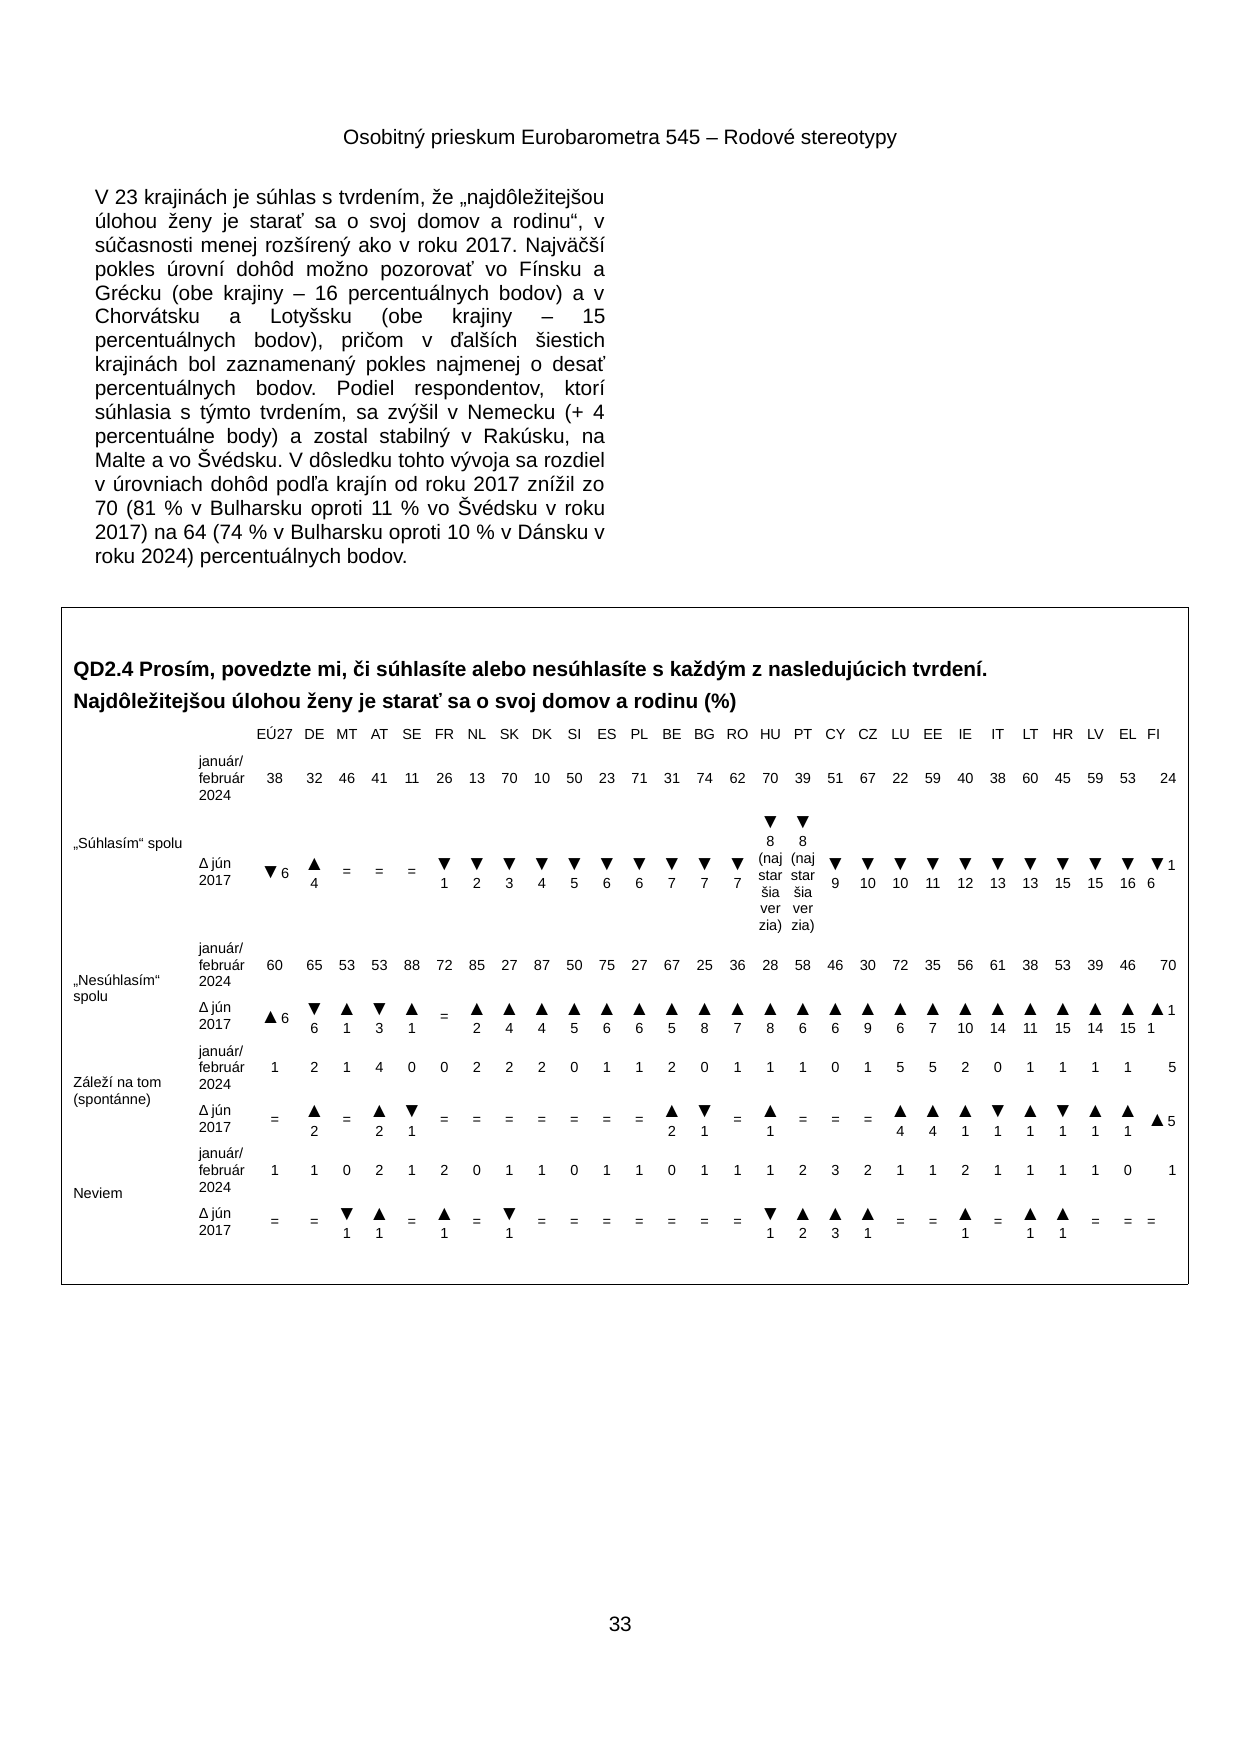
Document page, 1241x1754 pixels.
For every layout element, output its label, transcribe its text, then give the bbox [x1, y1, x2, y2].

table_cell = [721, 1095, 754, 1142]
table_cell = [819, 1095, 851, 1142]
table_cell 62 [721, 750, 754, 806]
table_cell 1 [298, 1142, 331, 1198]
table_cell 0 [558, 1039, 591, 1095]
table_cell 2 [786, 1142, 819, 1198]
table_cell DE [298, 718, 331, 750]
table_cell = [1144, 1198, 1179, 1245]
table_cell 1 [1046, 1039, 1079, 1095]
table_cell = [558, 1198, 591, 1245]
table_cell ▲1 [363, 1198, 396, 1245]
table_cell = [526, 1095, 558, 1142]
table_cell ▼13 [981, 806, 1014, 937]
table_cell 67 [656, 937, 688, 993]
table_cell = [396, 806, 428, 937]
table_cell ▲1 [331, 993, 363, 1039]
table_cell DK [526, 718, 558, 750]
table_cell 11 [396, 750, 428, 806]
table_cell 22 [884, 750, 916, 806]
table_cell 1 [623, 1039, 656, 1095]
table_cell 39 [786, 750, 819, 806]
table_cell NL [461, 718, 493, 750]
table_cell = [428, 993, 461, 1039]
table_cell 5 [916, 1039, 949, 1095]
table_cell 0 [396, 1039, 428, 1095]
table_cell 0 [558, 1142, 591, 1198]
table_cell 35 [916, 937, 949, 993]
table_cell 51 [819, 750, 851, 806]
table_cell 0 [688, 1039, 721, 1095]
table_cell 1 [981, 1142, 1014, 1198]
table_cell ▲2 [298, 1095, 331, 1142]
table_cell ▲9 [851, 993, 884, 1039]
table_cell 1 [786, 1039, 819, 1095]
table_cell 53 [331, 937, 363, 993]
table_cell 39 [1079, 937, 1111, 993]
table_cell 60 [251, 937, 298, 993]
table_cell ▲15 [1111, 993, 1144, 1039]
table_cell ▼1 [754, 1198, 786, 1245]
table_cell ▲1 [1079, 1095, 1111, 1142]
table_cell 1 [251, 1142, 298, 1198]
table_cell 0 [428, 1039, 461, 1095]
table_cell ▲5 [1144, 1095, 1179, 1142]
table_cell ▲7 [916, 993, 949, 1039]
table_cell ▼7 [656, 806, 688, 937]
table_cell 2 [428, 1142, 461, 1198]
table_cell 2 [298, 1039, 331, 1095]
table_cell = [981, 1198, 1014, 1245]
table_cell ▲1 [428, 1198, 461, 1245]
table_cell ▼1 [981, 1095, 1014, 1142]
table_cell 59 [916, 750, 949, 806]
table_cell 1 [1079, 1142, 1111, 1198]
table_cell 1 [1014, 1142, 1046, 1198]
table_cell 1 [623, 1142, 656, 1198]
table_cell 5 [1144, 1039, 1179, 1095]
table_cell 71 [623, 750, 656, 806]
table_cell ▼15 [1046, 806, 1079, 937]
table_cell 2 [493, 1039, 526, 1095]
table_cell ▼10 [884, 806, 916, 937]
table_cell Najdôležitejšou úlohou ženy je starať sa o svoj domov a rodinu (%) [70, 685, 1179, 718]
table_cell 1 [754, 1142, 786, 1198]
table_cell = [1111, 1198, 1144, 1245]
table_cell 1 [1144, 1142, 1179, 1198]
table_cell ▼11 [916, 806, 949, 937]
table_cell ▲6 [623, 993, 656, 1039]
table_cell ▲5 [558, 993, 591, 1039]
table_cell EÚ27 [251, 718, 298, 750]
table_cell = [493, 1095, 526, 1142]
table_cell = [331, 1095, 363, 1142]
table_cell ▲11 [1144, 993, 1179, 1039]
table_cell CY [819, 718, 851, 750]
table_cell 27 [623, 937, 656, 993]
table_cell ES [591, 718, 623, 750]
table_cell = [623, 1198, 656, 1245]
table_cell ▼15 [1079, 806, 1111, 937]
table_cell ▲6 [251, 993, 298, 1039]
table_cell 24 [1144, 750, 1179, 806]
table_cell RO [721, 718, 754, 750]
table_cell 53 [1046, 937, 1079, 993]
table_cell 32 [298, 750, 331, 806]
table_cell 1 [526, 1142, 558, 1198]
table_cell ▲4 [493, 993, 526, 1039]
table_cell 23 [591, 750, 623, 806]
table_cell ▼1 [688, 1095, 721, 1142]
table_cell = [623, 1095, 656, 1142]
table_cell 1 [1111, 1039, 1144, 1095]
table_cell 72 [884, 937, 916, 993]
table_header QD2.4 Prosím, povedzte mi, či súhlasíte alebo nesúhlasíte s každým z nasledujúcich tvrdení. [70, 653, 1179, 685]
table_cell 1 [721, 1039, 754, 1095]
table_cell [70, 718, 196, 750]
table_cell Δ jún 2017 [196, 1198, 251, 1245]
table_cell ▲11 [1014, 993, 1046, 1039]
table_cell ▼7 [688, 806, 721, 937]
table_cell = [591, 1095, 623, 1142]
table_cell 38 [251, 750, 298, 806]
table_cell Neviem [70, 1142, 196, 1245]
table_cell FI [1144, 718, 1179, 750]
table_cell ▲10 [949, 993, 981, 1039]
table_cell 1 [396, 1142, 428, 1198]
table_cell MT [331, 718, 363, 750]
table_cell HU [754, 718, 786, 750]
table_cell ▼7 [721, 806, 754, 937]
table_cell 10 [526, 750, 558, 806]
table_cell 53 [1111, 750, 1144, 806]
table_cell 2 [851, 1142, 884, 1198]
table_cell 2 [656, 1039, 688, 1095]
table_cell 1 [591, 1039, 623, 1095]
table_cell ▲1 [851, 1198, 884, 1245]
table_cell ▼4 [526, 806, 558, 937]
table_cell ▼3 [363, 993, 396, 1039]
table_cell 5 [884, 1039, 916, 1095]
table_cell ▲1 [949, 1198, 981, 1245]
table_cell ▲14 [981, 993, 1014, 1039]
table_cell január/február 2024 [196, 750, 251, 806]
table_cell 45 [1046, 750, 1079, 806]
table_cell LV [1079, 718, 1111, 750]
table_cell = [396, 1198, 428, 1245]
table_cell 38 [1014, 937, 1046, 993]
table_cell ▼16 [1111, 806, 1144, 937]
table_cell 26 [428, 750, 461, 806]
table_cell 85 [461, 937, 493, 993]
table_cell 46 [331, 750, 363, 806]
table_cell = [526, 1198, 558, 1245]
table_cell SE [396, 718, 428, 750]
table_cell LT [1014, 718, 1046, 750]
table_cell = [591, 1198, 623, 1245]
table_cell 46 [1111, 937, 1144, 993]
table_cell „Súhlasím“ spolu [70, 750, 196, 937]
table_cell ▲3 [819, 1198, 851, 1245]
table_cell ▲14 [1079, 993, 1111, 1039]
table_cell ▼1 [331, 1198, 363, 1245]
table_cell 27 [493, 937, 526, 993]
table_cell 88 [396, 937, 428, 993]
table_cell = [884, 1198, 916, 1245]
table_cell IT [981, 718, 1014, 750]
table_cell 2 [949, 1142, 981, 1198]
table_cell BG [688, 718, 721, 750]
table_cell 58 [786, 937, 819, 993]
table_cell 1 [1014, 1039, 1046, 1095]
table_cell Δ jún 2017 [196, 993, 251, 1039]
table_cell 0 [981, 1039, 1014, 1095]
table_cell ▲1 [396, 993, 428, 1039]
table_cell ▲1 [1046, 1198, 1079, 1245]
table_cell = [251, 1095, 298, 1142]
table_cell január/február 2024 [196, 937, 251, 993]
table_cell ▲1 [754, 1095, 786, 1142]
table_cell 1 [1046, 1142, 1079, 1198]
table_cell 30 [851, 937, 884, 993]
table_cell ▲4 [298, 806, 331, 937]
table_cell 1 [884, 1142, 916, 1198]
text V 23 krajinách je súhlas s tvrdením, že „najdôležitejšou úlohou ženy je starať sa o svoj domov a rodinu“, v súčasnosti menej rozšírený ako v roku 2017. Najväčší pokles úrovní dohôd možno pozorovať vo Fínsku a Grécku (obe krajiny – 16 percentuálnych bodov) a v Chorvátsku a Lotyšsku (obe krajiny – 15 percentuálnych bodov), pričom v ďalších šiestich krajinách bol zaznamenaný pokles najmenej o desať percentuálnych bodov. Podiel respondentov, ktorí súhlasia s týmto tvrdením, sa zvýšil v Nemecku (+ 4 percentuálne body) a zostal stabilný v Rakúsku, na Malte a vo Švédsku. V dôsledku tohto vývoja sa rozdiel v úrovniach dohôd podľa krajín od roku 2017 znížil zo 70 (81 % v Bulharsku oproti 11 % vo Švédsku v roku 2017) na 64 (74 % v Bulharsku oproti 10 % v Dánsku v roku 2024) percentuálnych bodov. [94, 184, 605, 568]
table_cell 0 [1111, 1142, 1144, 1198]
table_cell 40 [949, 750, 981, 806]
table_cell 31 [656, 750, 688, 806]
table_cell 2 [363, 1142, 396, 1198]
table_cell 70 [493, 750, 526, 806]
table_cell 2 [949, 1039, 981, 1095]
table_cell ▲2 [363, 1095, 396, 1142]
table_cell 2 [526, 1039, 558, 1095]
table_cell = [916, 1198, 949, 1245]
table_cell SK [493, 718, 526, 750]
table_cell CZ [851, 718, 884, 750]
table_cell PT [786, 718, 819, 750]
table_cell = [721, 1198, 754, 1245]
table_cell ▲6 [591, 993, 623, 1039]
table_cell január/február 2024 [196, 1039, 251, 1095]
table_cell = [786, 1095, 819, 1142]
table_cell ▼1 [493, 1198, 526, 1245]
table_cell 50 [558, 750, 591, 806]
table_cell 0 [656, 1142, 688, 1198]
table_cell 61 [981, 937, 1014, 993]
table_cell 0 [819, 1039, 851, 1095]
table_cell EE [916, 718, 949, 750]
table_cell 1 [754, 1039, 786, 1095]
table_cell 38 [981, 750, 1014, 806]
table_cell ▼6 [623, 806, 656, 937]
table_cell 1 [331, 1039, 363, 1095]
table_cell ▼16 [1144, 806, 1179, 937]
table_cell ▼2 [461, 806, 493, 937]
table_cell ▼9 [819, 806, 851, 937]
table_cell 1 [591, 1142, 623, 1198]
table_cell ▼8 (najstaršia verzia) [786, 806, 819, 937]
table_cell 50 [558, 937, 591, 993]
table_cell ▲1 [1014, 1095, 1046, 1142]
table_cell Δ jún 2017 [196, 806, 251, 937]
table_cell = [298, 1198, 331, 1245]
table_cell ▲15 [1046, 993, 1079, 1039]
table_cell = [656, 1198, 688, 1245]
table_cell 1 [1079, 1039, 1111, 1095]
table_cell ▼6 [591, 806, 623, 937]
table_cell 1 [251, 1039, 298, 1095]
table_cell ▼12 [949, 806, 981, 937]
table_cell 28 [754, 937, 786, 993]
table_cell ▲6 [884, 993, 916, 1039]
table_cell 65 [298, 937, 331, 993]
table_cell 1 [493, 1142, 526, 1198]
table_cell = [428, 1095, 461, 1142]
table_cell Záleží na tom (spontánne) [70, 1039, 196, 1142]
table_cell ▲4 [884, 1095, 916, 1142]
table_cell 75 [591, 937, 623, 993]
table_cell ▼1 [396, 1095, 428, 1142]
table_cell = [363, 806, 396, 937]
table_cell 25 [688, 937, 721, 993]
table_cell ▼10 [851, 806, 884, 937]
table_cell ▲1 [949, 1095, 981, 1142]
table_cell 74 [688, 750, 721, 806]
table_cell AT [363, 718, 396, 750]
table_cell ▲1 [1014, 1198, 1046, 1245]
table_cell 41 [363, 750, 396, 806]
table_cell 13 [461, 750, 493, 806]
table_cell ▲4 [916, 1095, 949, 1142]
table_cell 0 [461, 1142, 493, 1198]
table_cell = [461, 1198, 493, 1245]
table_cell BE [656, 718, 688, 750]
table_cell FR [428, 718, 461, 750]
table_cell 56 [949, 937, 981, 993]
table_cell 1 [688, 1142, 721, 1198]
table_cell január/február 2024 [196, 1142, 251, 1198]
table_cell ▲2 [786, 1198, 819, 1245]
table_cell ▼6 [251, 806, 298, 937]
table_cell 53 [363, 937, 396, 993]
table_cell ▼6 [298, 993, 331, 1039]
table_cell Δ jún 2017 [196, 1095, 251, 1142]
table_cell 2 [461, 1039, 493, 1095]
table_cell EL [1111, 718, 1144, 750]
table_cell ▲8 [688, 993, 721, 1039]
table_cell 67 [851, 750, 884, 806]
table_cell 46 [819, 937, 851, 993]
table_cell ▼8 (najstaršia verzia) [754, 806, 786, 937]
table_cell 1 [916, 1142, 949, 1198]
table_cell IE [949, 718, 981, 750]
table_cell ▲6 [786, 993, 819, 1039]
table_cell = [558, 1095, 591, 1142]
table_cell ▼3 [493, 806, 526, 937]
table_cell ▼1 [1046, 1095, 1079, 1142]
table_cell ▲2 [461, 993, 493, 1039]
table_cell 87 [526, 937, 558, 993]
table_cell = [461, 1095, 493, 1142]
table_cell 72 [428, 937, 461, 993]
table_cell ▲5 [656, 993, 688, 1039]
table_cell = [851, 1095, 884, 1142]
table_cell ▲2 [656, 1095, 688, 1142]
table_cell 1 [851, 1039, 884, 1095]
table_cell 3 [819, 1142, 851, 1198]
table_cell 4 [363, 1039, 396, 1095]
table_cell ▲1 [1111, 1095, 1144, 1142]
table_cell = [331, 806, 363, 937]
table_cell 60 [1014, 750, 1046, 806]
table_cell 70 [1144, 937, 1179, 993]
table_cell 1 [721, 1142, 754, 1198]
table_cell ▼13 [1014, 806, 1046, 937]
table_cell 59 [1079, 750, 1111, 806]
table_cell 70 [754, 750, 786, 806]
table_cell 36 [721, 937, 754, 993]
table_cell HR [1046, 718, 1079, 750]
table_cell PL [623, 718, 656, 750]
table_cell LU [884, 718, 916, 750]
table_cell = [688, 1198, 721, 1245]
table_cell = [251, 1198, 298, 1245]
table_cell „Nesúhlasím“ spolu [70, 937, 196, 1039]
table_cell [196, 718, 251, 750]
table_cell ▲8 [754, 993, 786, 1039]
table_cell ▼1 [428, 806, 461, 937]
table_cell = [1079, 1198, 1111, 1245]
table_cell ▼5 [558, 806, 591, 937]
table_cell 0 [331, 1142, 363, 1198]
table_cell SI [558, 718, 591, 750]
table_cell ▲7 [721, 993, 754, 1039]
table_cell ▲6 [819, 993, 851, 1039]
table_cell ▲4 [526, 993, 558, 1039]
